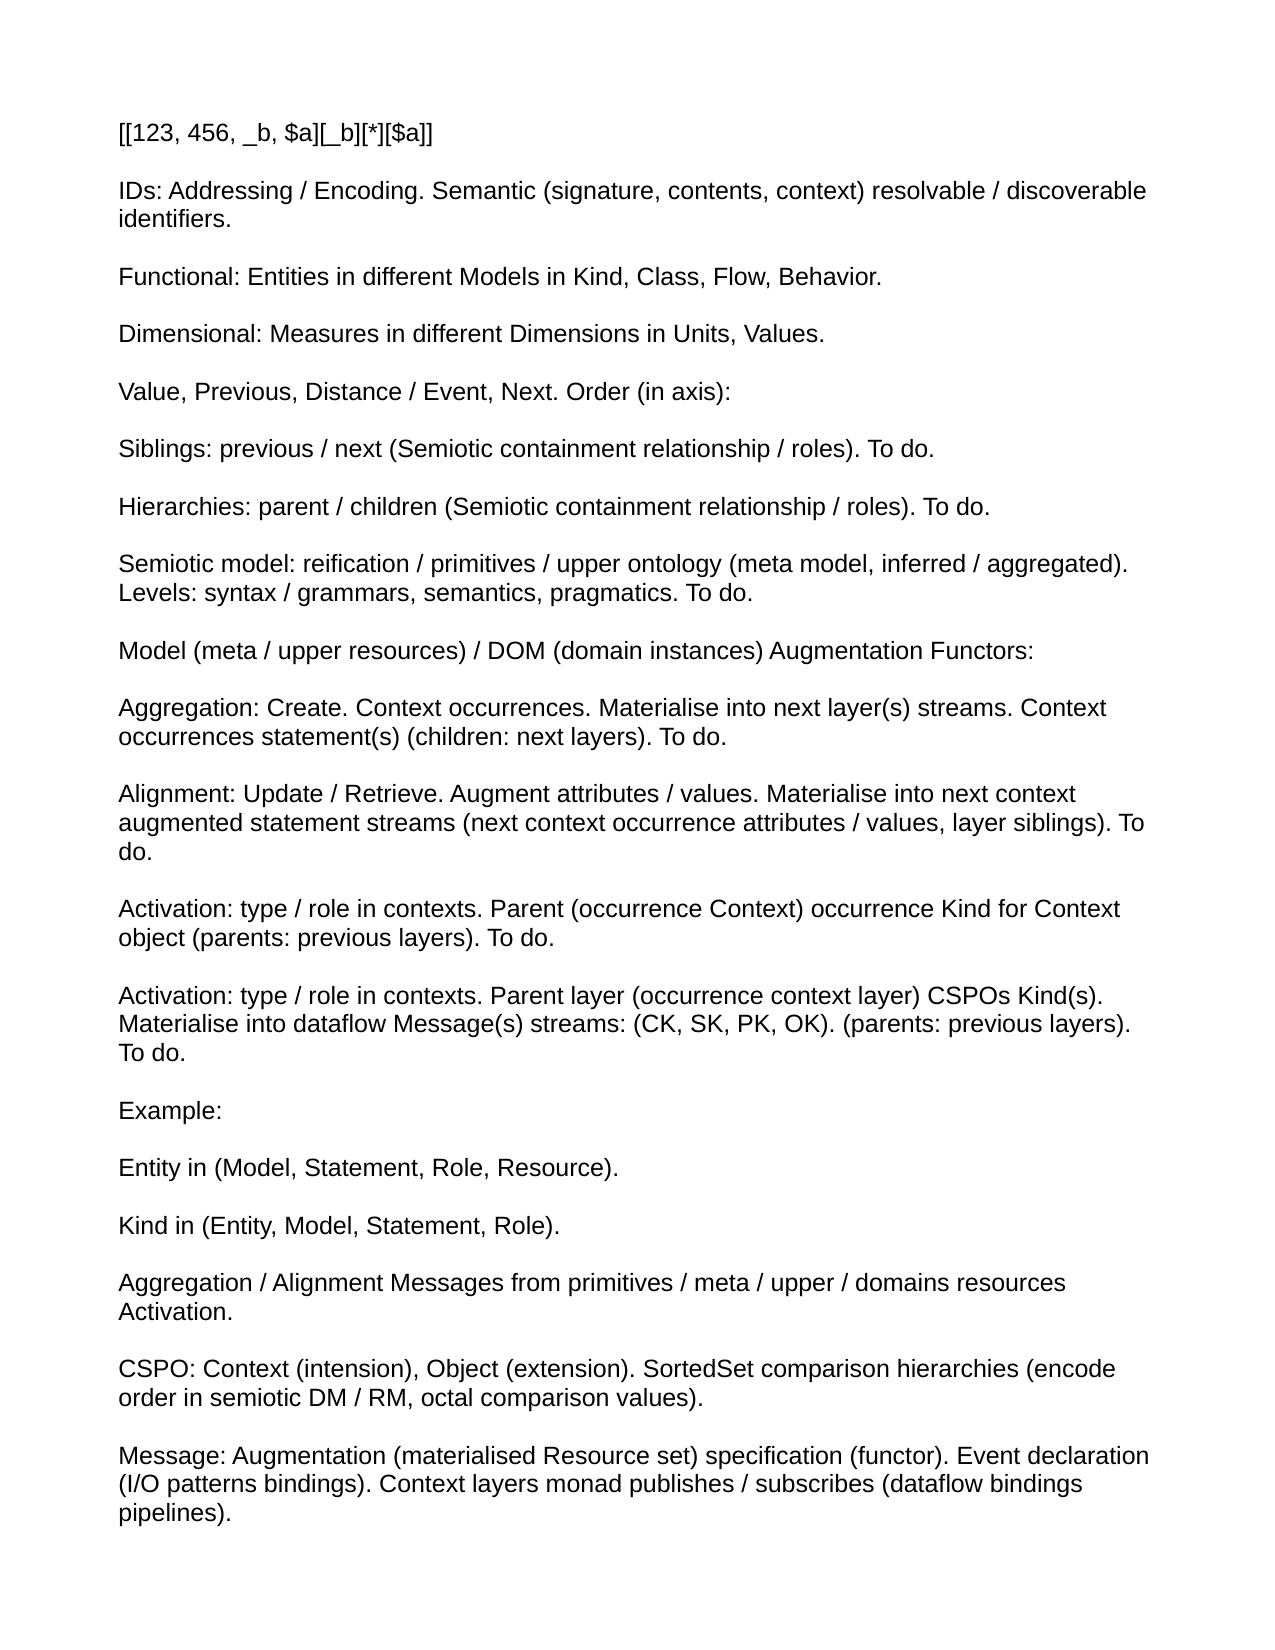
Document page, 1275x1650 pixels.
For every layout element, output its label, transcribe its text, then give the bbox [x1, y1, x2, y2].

text Siblings: previous / next (Semiotic containment relationship / roles). To do. [118, 434, 1157, 463]
text Activation: type / role in contexts. Parent (occurrence Context) occurrence Kind for Context object (parents: previous layers). To do. [118, 894, 1157, 952]
text CSPO: Context (intension), Object (extension). SortedSet comparison hierarchies (encode order in semiotic DM / RM, octal comparison values). [118, 1354, 1157, 1412]
text Entity in (Model, Statement, Role, Resource). [118, 1153, 1157, 1182]
text Dimensional: Measures in different Dimensions in Units, Values. [118, 319, 1157, 348]
text IDs: Addressing / Encoding. Semantic (signature, contents, context) resolvable / discoverable identifiers. [118, 176, 1157, 233]
text [[123, 456, _b, $a][_b][*][$a]] [118, 118, 1157, 147]
text Message: Augmentation (materialised Resource set) specification (functor). Event declaration (I/O patterns bindings). Context layers monad publishes / subscribes (dataflow bindings pipelines). [118, 1441, 1157, 1527]
text Example: [118, 1096, 1157, 1124]
text Alignment: Update / Retrieve. Augment attributes / values. Materialise into next context augmented statement streams (next context occurrence attributes / values, layer siblings). To do. [118, 779, 1157, 866]
text Aggregation: Create. Context occurrences. Materialise into next layer(s) streams. Context occurrences statement(s) (children: next layers). To do. [118, 693, 1157, 751]
text Kind in (Entity, Model, Statement, Role). [118, 1211, 1157, 1239]
text Hierarchies: parent / children (Semiotic containment relationship / roles). To do. [118, 492, 1157, 521]
text Model (meta / upper resources) / DOM (domain instances) Augmentation Functors: [118, 636, 1157, 664]
text Semiotic model: reification / primitives / upper ontology (meta model, inferred / aggregated). Levels: syntax / grammars, semantics, pragmatics. To do. [118, 549, 1157, 607]
text Aggregation / Alignment Messages from primitives / meta / upper / domains resources Activation. [118, 1268, 1157, 1326]
text Functional: Entities in different Models in Kind, Class, Flow, Behavior. [118, 262, 1157, 291]
text Value, Previous, Distance / Event, Next. Order (in axis): [118, 377, 1157, 406]
text Activation: type / role in contexts. Parent layer (occurrence context layer) CSPOs Kind(s). Materialise into dataflow Message(s) streams: (CK, SK, PK, OK). (parents: previous layers). To do. [118, 981, 1157, 1067]
